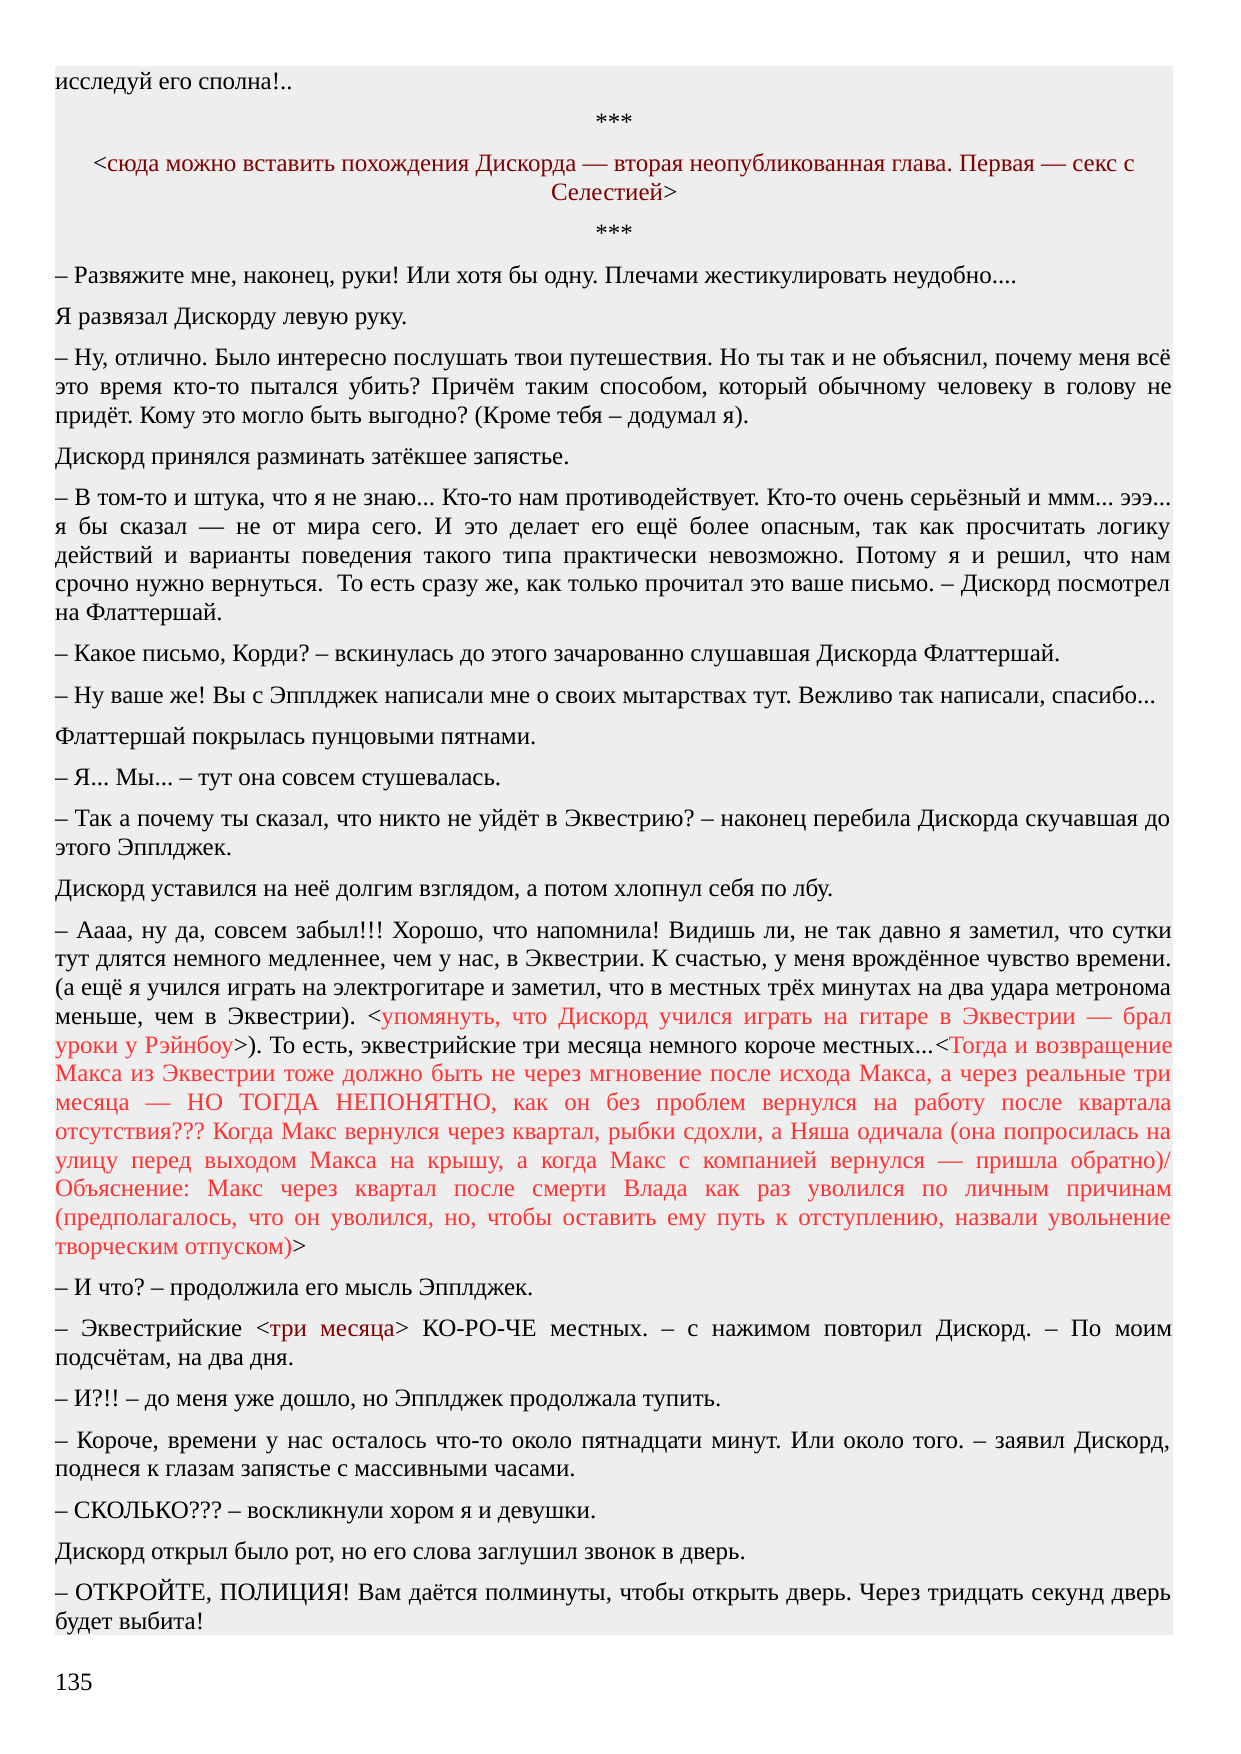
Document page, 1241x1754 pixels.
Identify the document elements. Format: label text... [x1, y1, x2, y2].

text – Я... Мы... – тут она совсем стушевалась. [55, 762, 1173, 791]
text *** [55, 218, 1173, 247]
text – И?!! – до меня уже дошло, но Эпплджек продолжала тупить. [55, 1383, 1173, 1412]
text <сюда можно вставить похождения Дискорда — вторая неопубликованная глава. Первая — секс с Селестией> [55, 148, 1173, 206]
text Дискорд открыл было рот, но его слова заглушил звонок в дверь. [55, 1536, 1173, 1565]
text *** [55, 107, 1173, 136]
text исследуй его сполна!.. [55, 66, 1173, 95]
text – ОТКРОЙТЕ, ПОЛИЦИЯ! Вам даётся полминуты, чтобы открыть дверь. Через тридцать секунд дверь будет выбита! [55, 1577, 1173, 1635]
text Флаттершай покрылась пунцовыми пятнами. [55, 721, 1173, 750]
text Я развязал Дискорду левую руку. [55, 301, 1173, 330]
text – Аааа, ну да, совсем забыл!!! Хорошо, что напомнила! Видишь ли, не так давно я заметил, что сутки тут длятся немного медленнее, чем у нас, в Эквестрии. К счастью, у меня врождённое чувство времени. (а ещё я учился играть на электрогитаре и заметил, что в местных трёх минутах на два удара метронома меньше, чем в Эквестрии). <упомянуть, что Дискорд учился играть на гитаре в Эквестрии — брал уроки у Рэйнбоу>). То есть, эквестрийские три месяца немного короче местных...<Тогда и возвращение Макса из Эквестрии тоже должно быть не через мгновение после исхода Макса, а через реальные три месяца — НО ТОГДА НЕПОНЯТНО, как он без проблем вернулся на работу после квартала отсутствия??? Когда Макс вернулся через квартал, рыбки сдохли, а Няша одичала (она попросилась на улицу перед выходом Макса на крышу, а когда Макс с компанией вернулся — пришла обратно)/ Объяснение: Макс через квартал после смерти Влада как раз уволился по личным причинам (предполагалось, что он уволился, но, чтобы оставить ему путь к отступлению, назвали увольнение творческим отпуском)> [55, 915, 1173, 1260]
text – Так а почему ты сказал, что никто не уйдёт в Эквестрию? – наконец перебила Дискорда скучавшая до этого Эпплджек. [55, 803, 1173, 861]
text – Ну ваше же! Вы с Эпплджек написали мне о своих мытарствах тут. Вежливо так написали, спасибо... [55, 680, 1173, 708]
text – И что? – продолжила его мысль Эпплджек. [55, 1272, 1173, 1301]
text – В том-то и штука, что я не знаю... Кто-то нам противодействует. Кто-то очень серьёзный и ммм... эээ... я бы сказал — не от мира сего. И это делает его ещё более опасным, так как просчитать логику действий и варианты поведения такого типа практически невозможно. Потому я и решил, что нам срочно нужно вернуться. То есть сразу же, как только прочитал это ваше письмо. – Дискорд посмотрел на Флаттершай. [55, 482, 1173, 626]
text – Короче, времени у нас осталось что-то около пятнадцати минут. Или около того. – заявил Дискорд, поднеся к глазам запястье с массивными часами. [55, 1425, 1173, 1482]
text – Развяжите мне, наконец, руки! Или хотя бы одну. Плечами жестикулировать неудобно.... [55, 260, 1173, 288]
text Дискорд принялся разминать затёкшее запястье. [55, 441, 1173, 470]
text Дискорд уставился на неё долгим взглядом, а потом хлопнул себя по лбу. [55, 873, 1173, 902]
text – Эквестрийские <три месяца> КО-РО-ЧЕ местных. – с нажимом повторил Дискорд. – По моим подсчётам, на два дня. [55, 1313, 1173, 1371]
text – Какое письмо, Корди? – вскинулась до этого зачарованно слушавшая Дискорда Флаттершай. [55, 638, 1173, 667]
text – Ну, отлично. Было интересно послушать твои путешествия. Но ты так и не объяснил, почему меня всё это время кто-то пытался убить? Причём таким способом, который обычному человеку в голову не придёт. Кому это могло быть выгодно? (Кроме тебя – додумал я). [55, 342, 1173, 428]
text – СКОЛЬКО??? – воскликнули хором я и девушки. [55, 1495, 1173, 1523]
